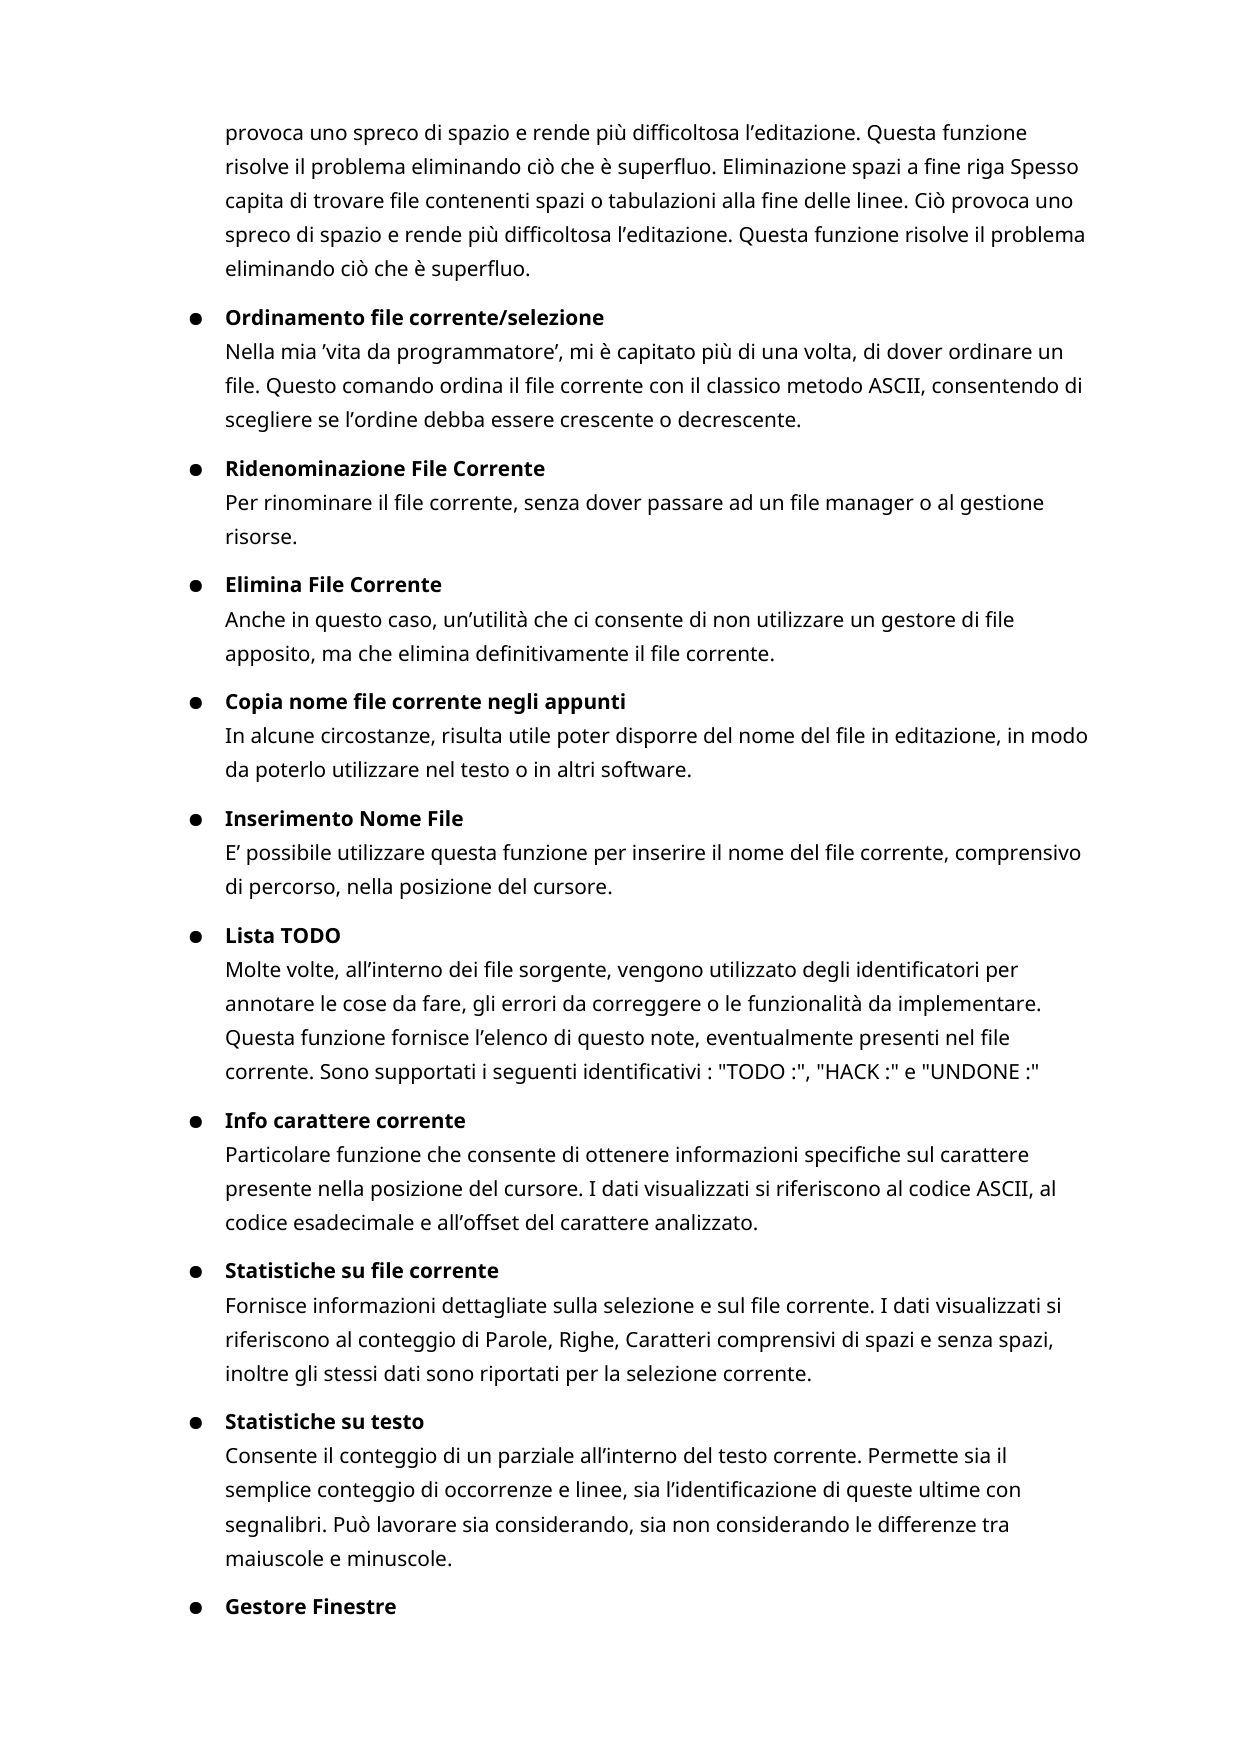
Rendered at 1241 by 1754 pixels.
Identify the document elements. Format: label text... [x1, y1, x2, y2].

list provoca uno spreco di spazio e rende più difficoltosa l’editazione. Questa funzione risolve il problema eliminando ciò che è superfluo. Eliminazione spazi a fine riga Spesso capita di trovare file contenenti spazi o tabulazioni alla fine delle linee. Ciò provoca uno spreco di spazio e rende più difficoltosa l’editazione. Questa funzione risolve il problema eliminando ciò che è superfluo. [187, 118, 1090, 283]
list Gestore Finestre [187, 1592, 1090, 1621]
list Lista TODO Molte volte, all’interno dei file sorgente, vengono utilizzato degli identificatori per annotare le cose da fare, gli errori da correggere o le funzionalità da implementare. Questa funzione fornisce l’elenco di questo note, eventualmente presenti nel file corrente. Sono supportati i seguenti identificativi : "TODO :", "HACK :" e "UNDONE :" [187, 921, 1090, 1086]
list Statistiche su file corrente Fornisce informazioni dettagliate sulla selezione e sul file corrente. I dati visualizzati si riferiscono al conteggio di Parole, Righe, Caratteri comprensivi di spazi e senza spazi, inoltre gli stessi dati sono riportati per la selezione corrente. [187, 1257, 1090, 1387]
list Inserimento Nome File E’ possibile utilizzare questa funzione per inserire il nome del file corrente, comprensivo di percorso, nella posizione del cursore. [187, 804, 1090, 901]
list Ordinamento file corrente/selezione Nella mia ’vita da programmatore’, mi è capitato più di una volta, di dover ordinare un file. Questo comando ordina il file corrente con il classico metodo ASCII, consentendo di scegliere se l’ordine debba essere crescente o decrescente. [187, 303, 1090, 434]
list Elimina File Corrente Anche in questo caso, un’utilità che ci consente di non utilizzare un gestore di file apposito, ma che elimina definitivamente il file corrente. [187, 571, 1090, 667]
list Ridenominazione File Corrente Per rinominare il file corrente, senza dover passare ad un file manager o al gestione risorse. [187, 454, 1090, 550]
list Copia nome file corrente negli appunti In alcune circostanze, risulta utile poter disporre del nome del file in editazione, in modo da poterlo utilizzare nel testo o in altri software. [187, 687, 1090, 784]
list Info carattere corrente Particolare funzione che consente di ottenere informazioni specifiche sul carattere presente nella posizione del cursore. I dati visualizzati si riferiscono al codice ASCII, al codice esadecimale e all’offset del carattere analizzato. [187, 1106, 1090, 1236]
list Statistiche su testo Consente il conteggio di un parziale all’interno del testo corrente. Permette sia il semplice conteggio di occorrenze e linee, sia l’identificazione di queste ultime con segnalibri. Può lavorare sia considerando, sia non considerando le differenze tra maiuscole e minuscole. [187, 1407, 1090, 1572]
